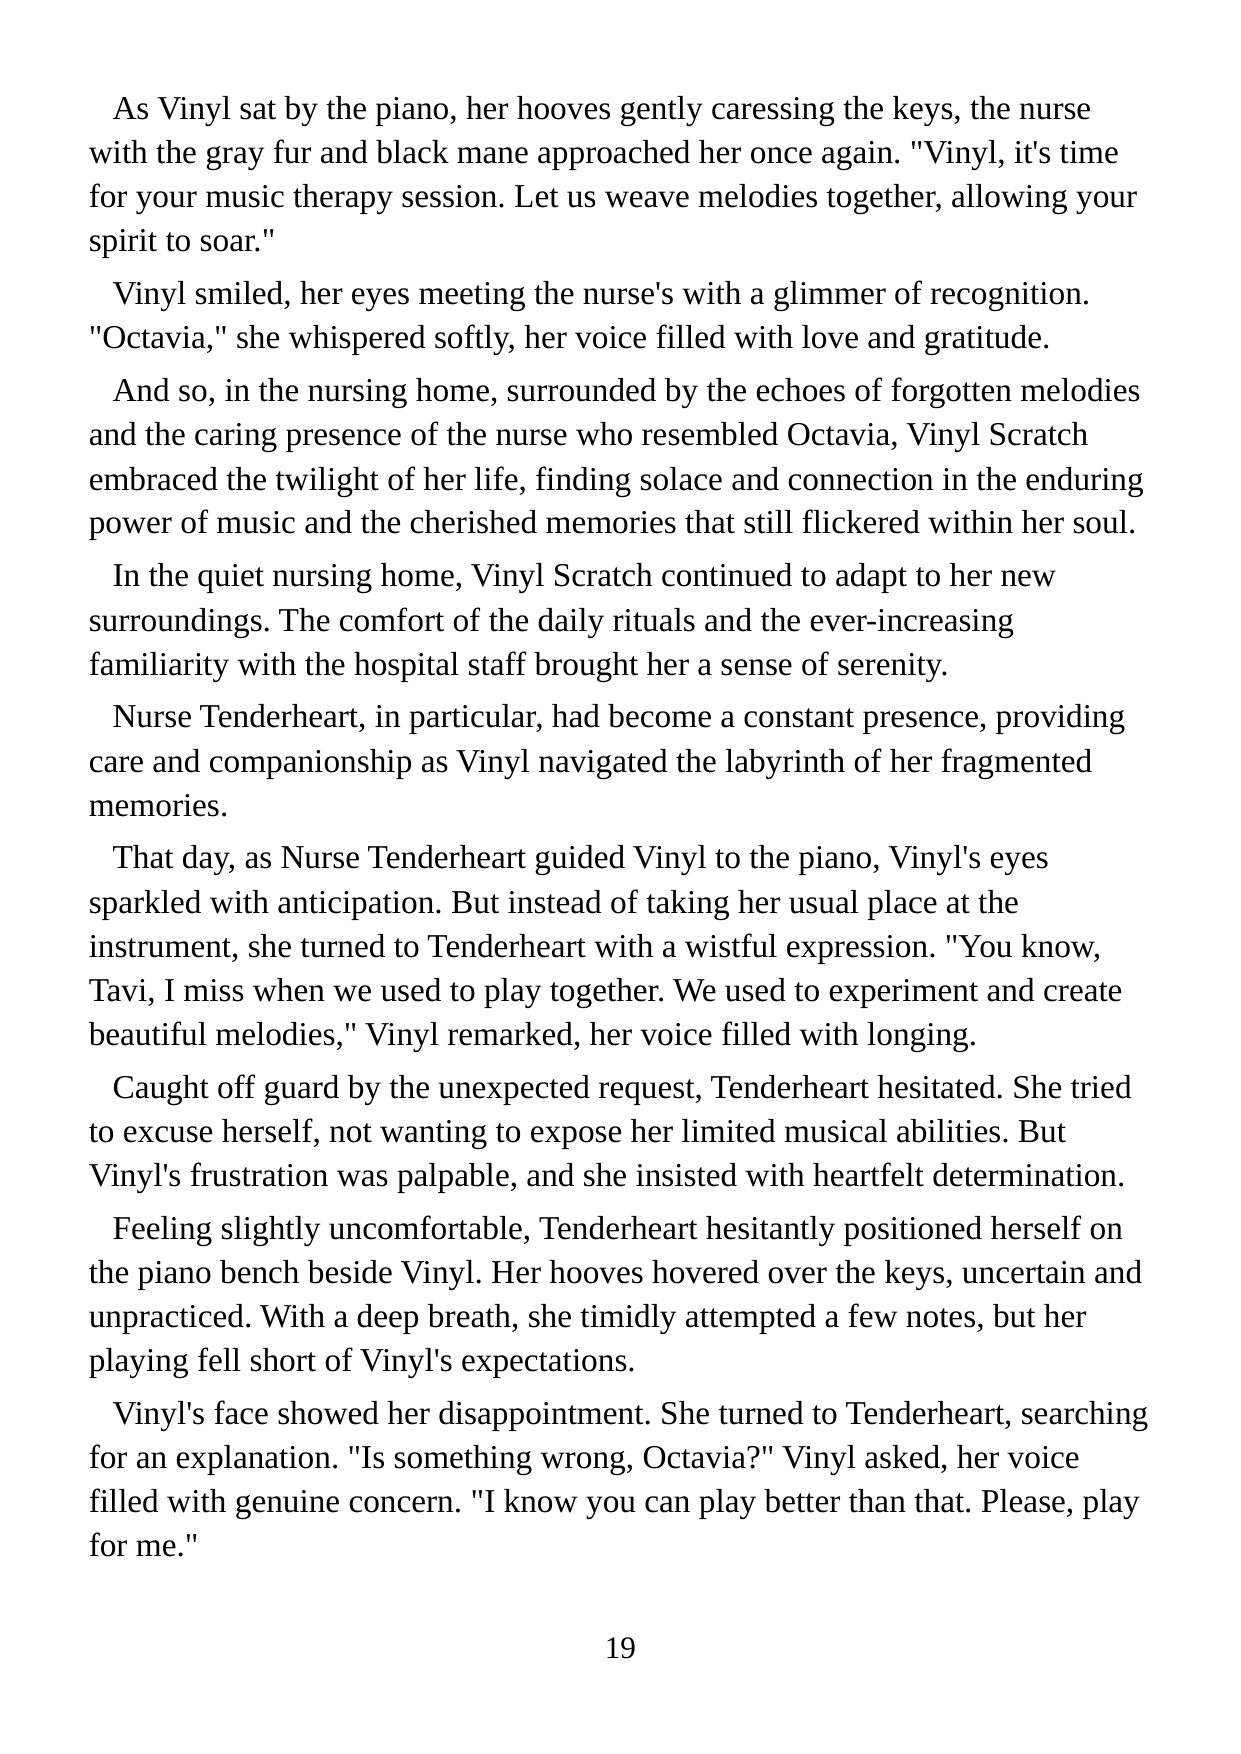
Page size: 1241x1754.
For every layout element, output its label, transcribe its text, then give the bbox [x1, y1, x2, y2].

text As Vinyl sat by the piano, her hooves gently caressing the keys, the nurse with the gray fur and black mane approached her once again. "Vinyl, it's time for your music therapy session. Let us weave melodies together, allowing your spirit to soar." [88, 88, 1152, 259]
text Caught off guard by the unexpected request, Tenderheart hesitated. She tried to excuse herself, not wanting to expose her limited musical abilities. But Vinyl's frustration was palpable, and she insisted with heartfelt determination. [88, 1067, 1152, 1193]
text Feeling slightly uncomfortable, Tenderheart hesitantly positioned herself on the piano bench beside Vinyl. Her hooves hovered over the keys, uncertain and unpracticed. With a deep breath, she timidly attempted a few notes, but her playing fell short of Vinyl's expectations. [88, 1208, 1152, 1378]
text Vinyl smiled, her eyes meeting the nurse's with a glimmer of recognition. "Octavia," she whispered softly, her voice filled with love and gratitude. [88, 274, 1152, 356]
text Nurse Tenderheart, in particular, had become a constant presence, providing care and companionship as Vinyl navigated the labyrinth of her fragmented memories. [88, 697, 1152, 823]
text Vinyl's face showed her disappointment. She turned to Tenderheart, searching for an explanation. "Is something wrong, Octavia?" Vinyl asked, her voice filled with genuine concern. "I know you can play better than that. Please, play for me." [88, 1393, 1152, 1564]
text That day, as Nurse Tenderheart guided Vinyl to the piano, Vinyl's eyes sparkled with anticipation. But instead of taking her usual place at the instrument, she turned to Tenderheart with a wistful expression. "You know, Tavi, I miss when we used to play together. We used to experiment and create beautiful melodies," Vinyl remarked, her voice filled with longing. [88, 838, 1152, 1052]
text In the quiet nursing home, Vinyl Scratch continued to adapt to her new surroundings. The comfort of the daily rituals and the ever-increasing familiarity with the hospital staff brought her a sense of serenity. [88, 556, 1152, 682]
text And so, in the nursing home, surrounded by the echoes of forgotten melodies and the caring presence of the nurse who resembled Octavia, Vinyl Scratch embraced the twilight of her life, finding solace and connection in the enduring power of music and the cherished memories that still flickered within her soul. [88, 371, 1152, 541]
